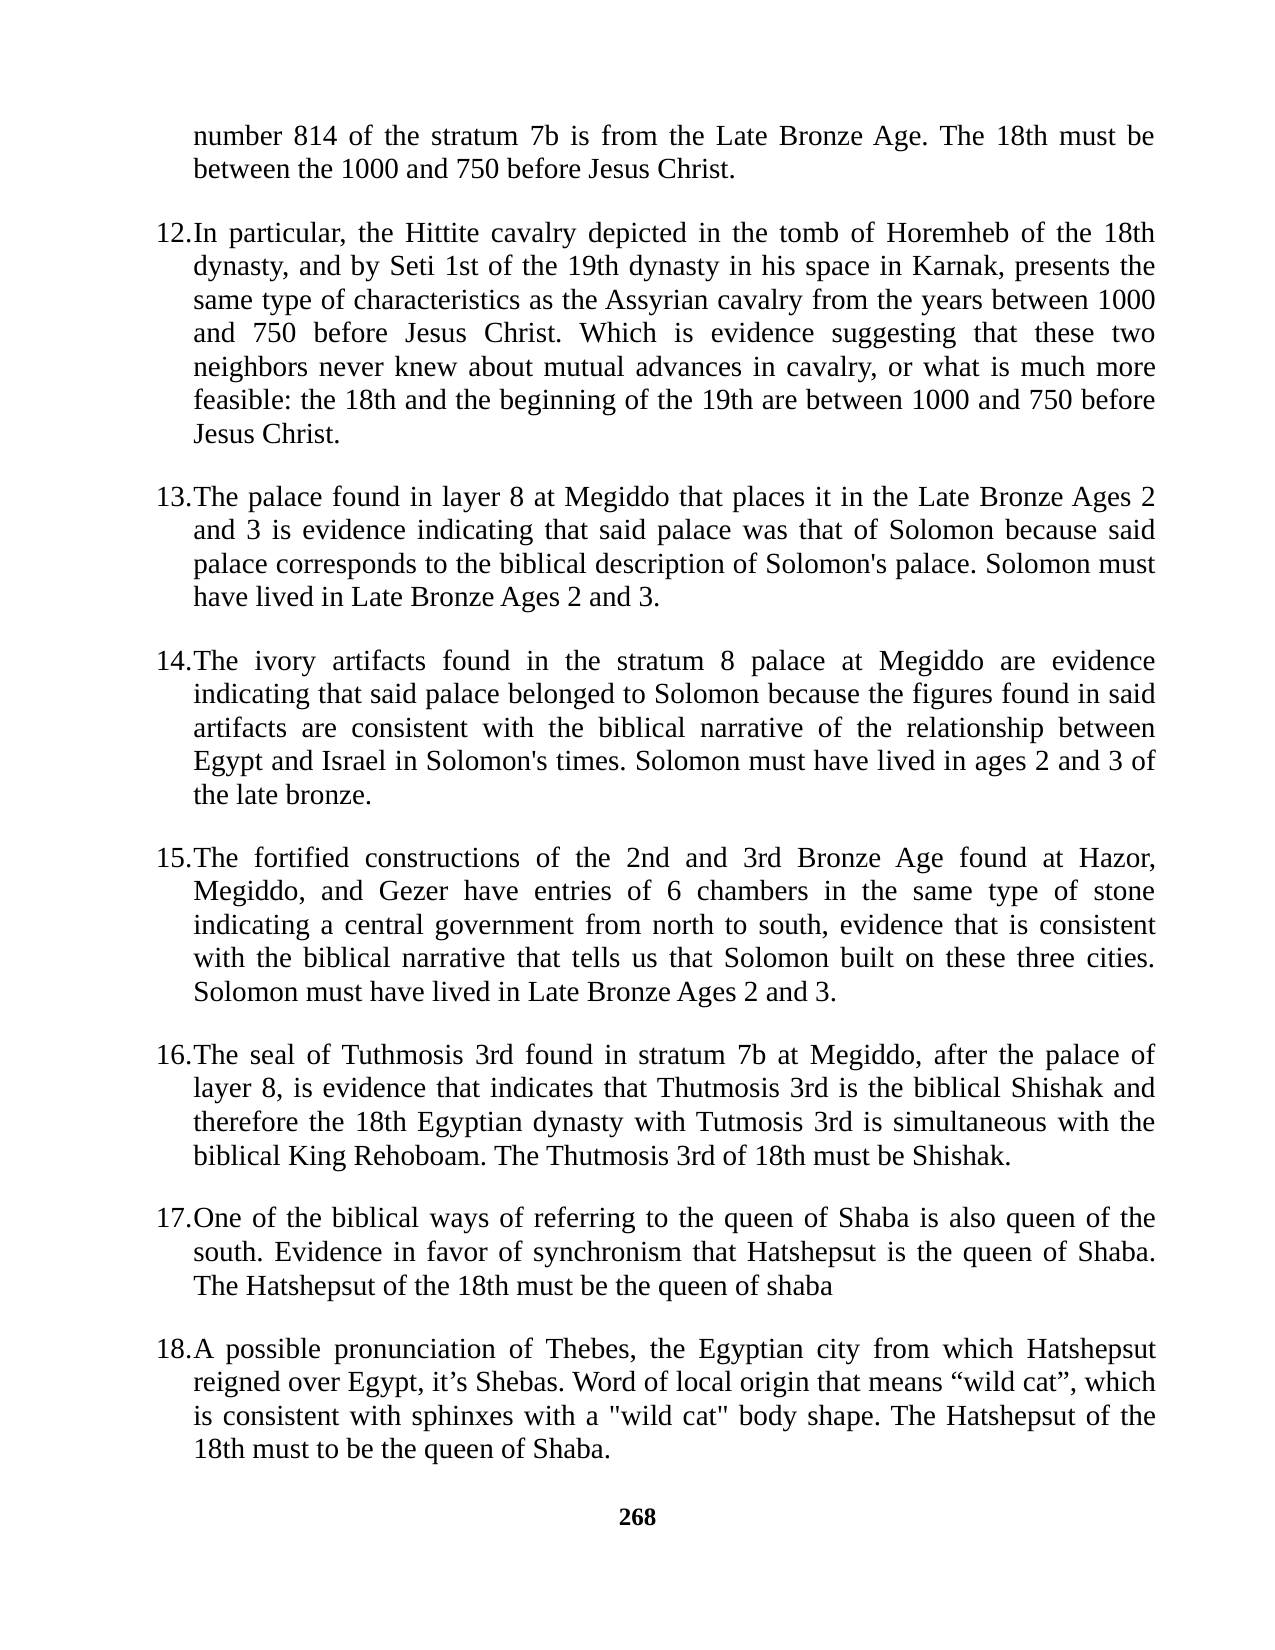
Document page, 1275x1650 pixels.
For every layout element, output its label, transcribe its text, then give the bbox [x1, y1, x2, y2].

list One of the biblical ways of referring to the queen of Shaba is also queen of the south. Evidence in favor of synchronism that Hatshepsut is the queen of Shaba. The Hatshepsut of the 18th must be the queen of shaba [156, 1201, 1157, 1301]
list The ivory artifacts found in the stratum 8 palace at Megiddo are evidence indicating that said palace belonged to Solomon because the figures found in said artifacts are consistent with the biblical narrative of the relationship between Egypt and Israel in Solomon's times. Solomon must have lived in ages 2 and 3 of the late bronze. [156, 643, 1157, 810]
list The fortified constructions of the 2nd and 3rd Bronze Age found at Hazor, Megiddo, and Gezer have entries of 6 chambers in the same type of stone indicating a central government from north to south, evidence that is consistent with the biblical narrative that tells us that Solomon built on these three cities. Solomon must have lived in Late Bronze Ages 2 and 3. [156, 840, 1157, 1007]
list A possible pronunciation of Thebes, the Egyptian city from which Hatshepsut reigned over Egypt, it’s Shebas. Word of local origin that means “wild cat”, which is consistent with sphinxes with a "wild cat" body shape. The Hatshepsut of the 18th must to be the queen of Shaba. [156, 1331, 1157, 1465]
list The palace found in layer 8 at Megiddo that places it in the Late Bronze Ages 2 and 3 is evidence indicating that said palace was that of Solomon because said palace corresponds to the biblical description of Solomon's palace. Solomon must have lived in Late Bronze Ages 2 and 3. [156, 479, 1157, 613]
list In particular, the Hittite cavalry depicted in the tomb of Horemheb of the 18th dynasty, and by Seti 1st of the 19th dynasty in his space in Karnak, presents the same type of characteristics as the Assyrian cavalry from the years between 1000 and 750 before Jesus Christ. Which is evidence suggesting that these two neighbors never knew about mutual advances in cavalry, or what is much more feasible: the 18th and the beginning of the 19th are between 1000 and 750 before Jesus Christ. [156, 215, 1157, 449]
list number 814 of the stratum 7b is from the Late Bronze Age. The 18th must be between the 1000 and 750 before Jesus Christ. [156, 118, 1157, 185]
list The seal of Tuthmosis 3rd found in stratum 7b at Megiddo, after the palace of layer 8, is evidence that indicates that Thutmosis 3rd is the biblical Shishak and therefore the 18th Egyptian dynasty with Tutmosis 3rd is simultaneous with the biblical King Rehoboam. The Thutmosis 3rd of 18th must be Shishak. [156, 1037, 1157, 1171]
